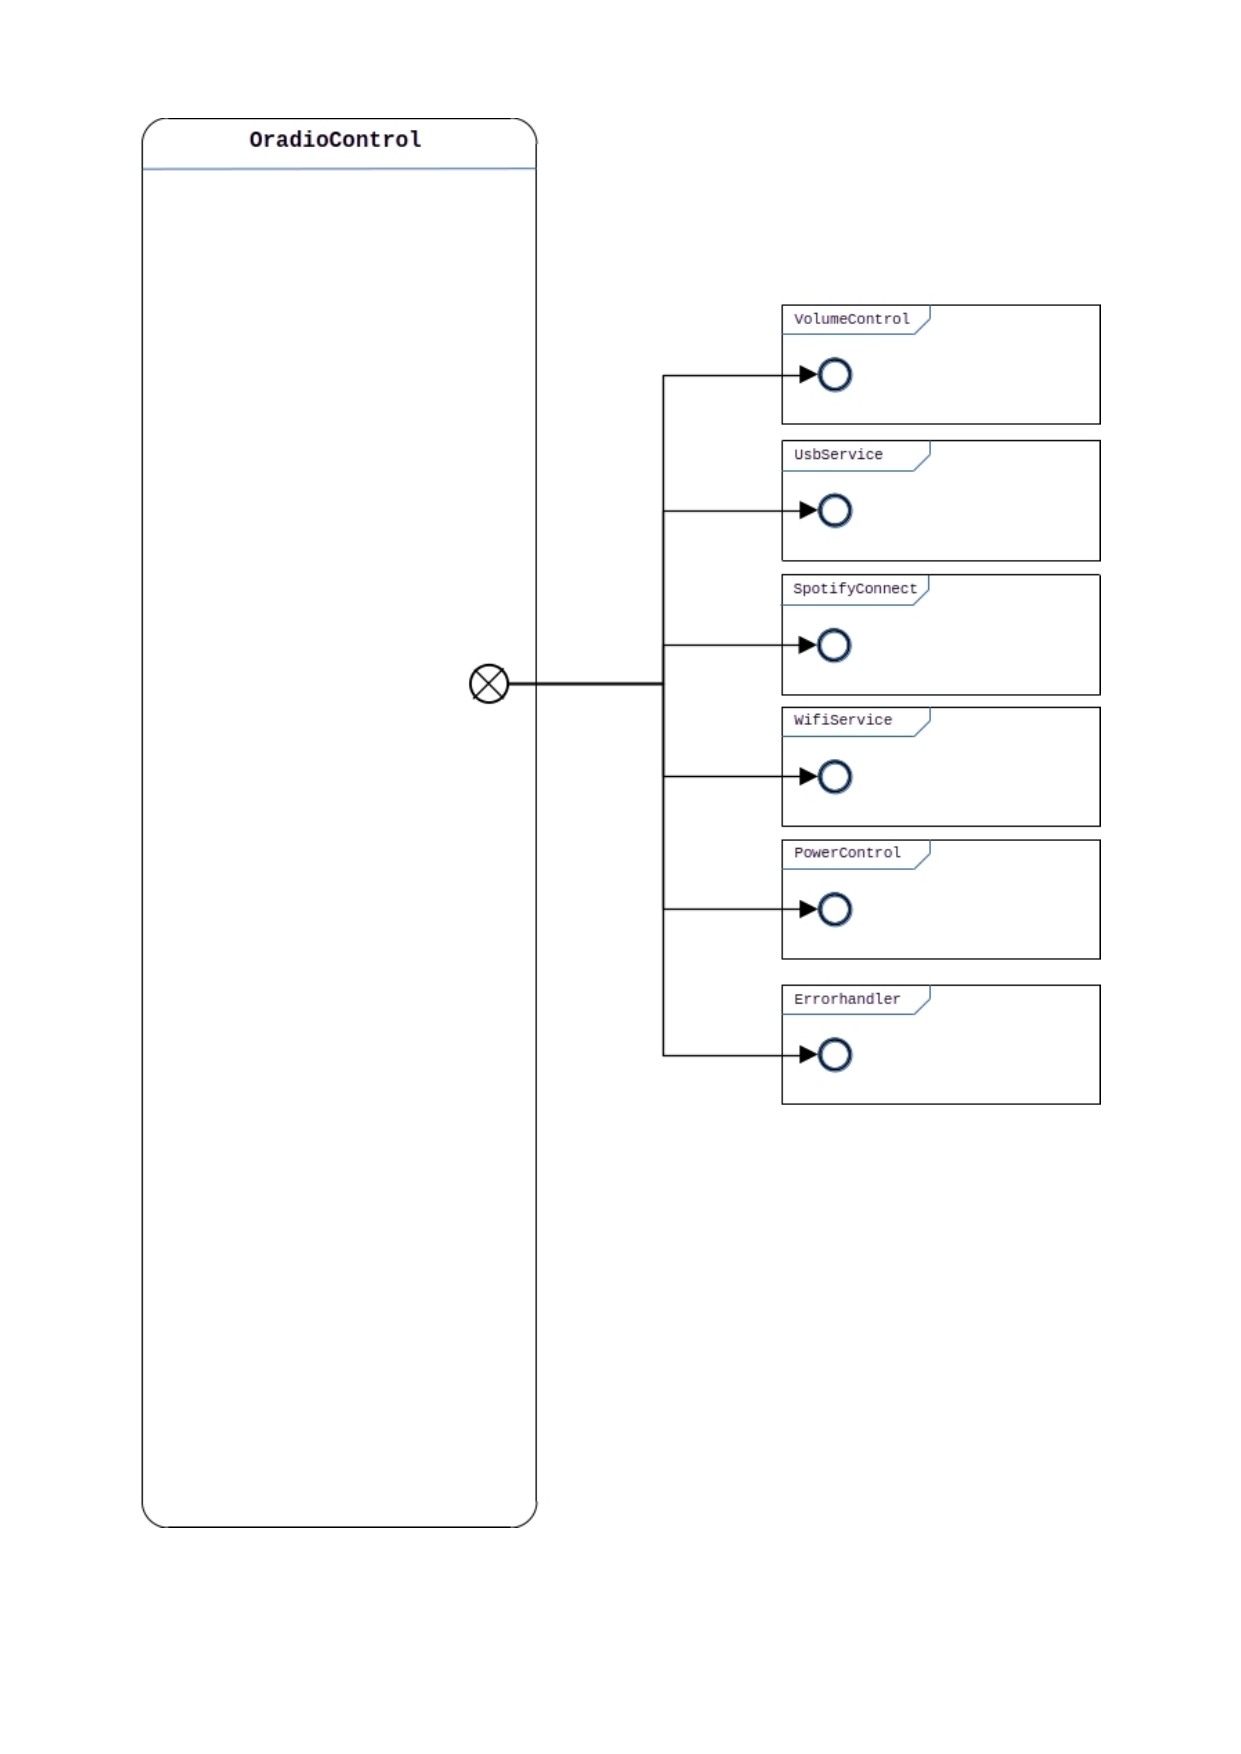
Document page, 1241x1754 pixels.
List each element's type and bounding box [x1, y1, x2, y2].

picture [139, 118, 1101, 1528]
